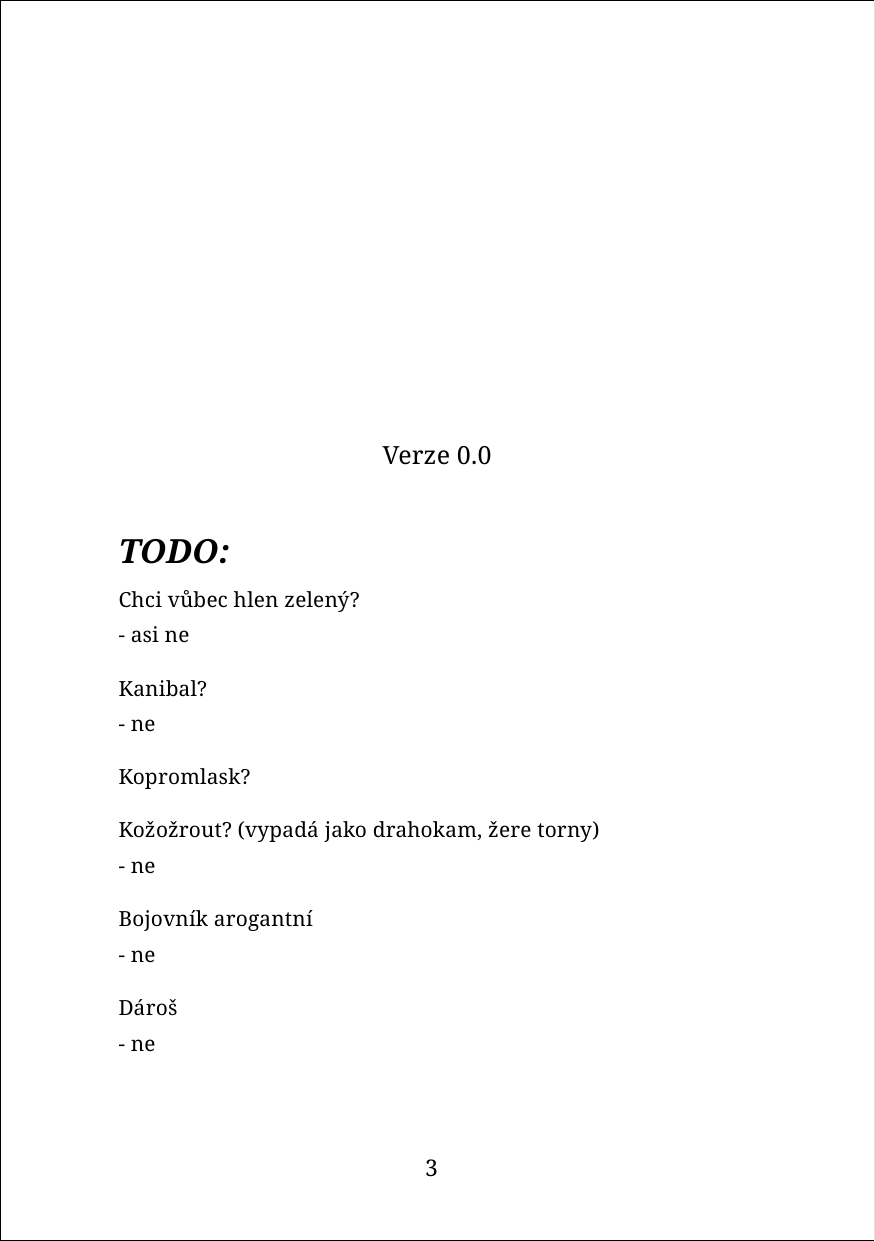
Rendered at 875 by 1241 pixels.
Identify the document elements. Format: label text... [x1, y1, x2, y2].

text Dároš - ne [118, 993, 756, 1057]
subtitle TODO: [118, 528, 756, 573]
text Chci vůbec hlen zelený? - asi ne [118, 585, 756, 649]
text Bojovník arogantní - ne [118, 904, 756, 968]
text Verze 0.0 [118, 438, 756, 472]
text Kožožrout? (vypadá jako drahokam, žere torny) - ne [118, 816, 756, 879]
text Kanibal? - ne [118, 674, 756, 738]
text Kopromlask? [118, 762, 756, 791]
